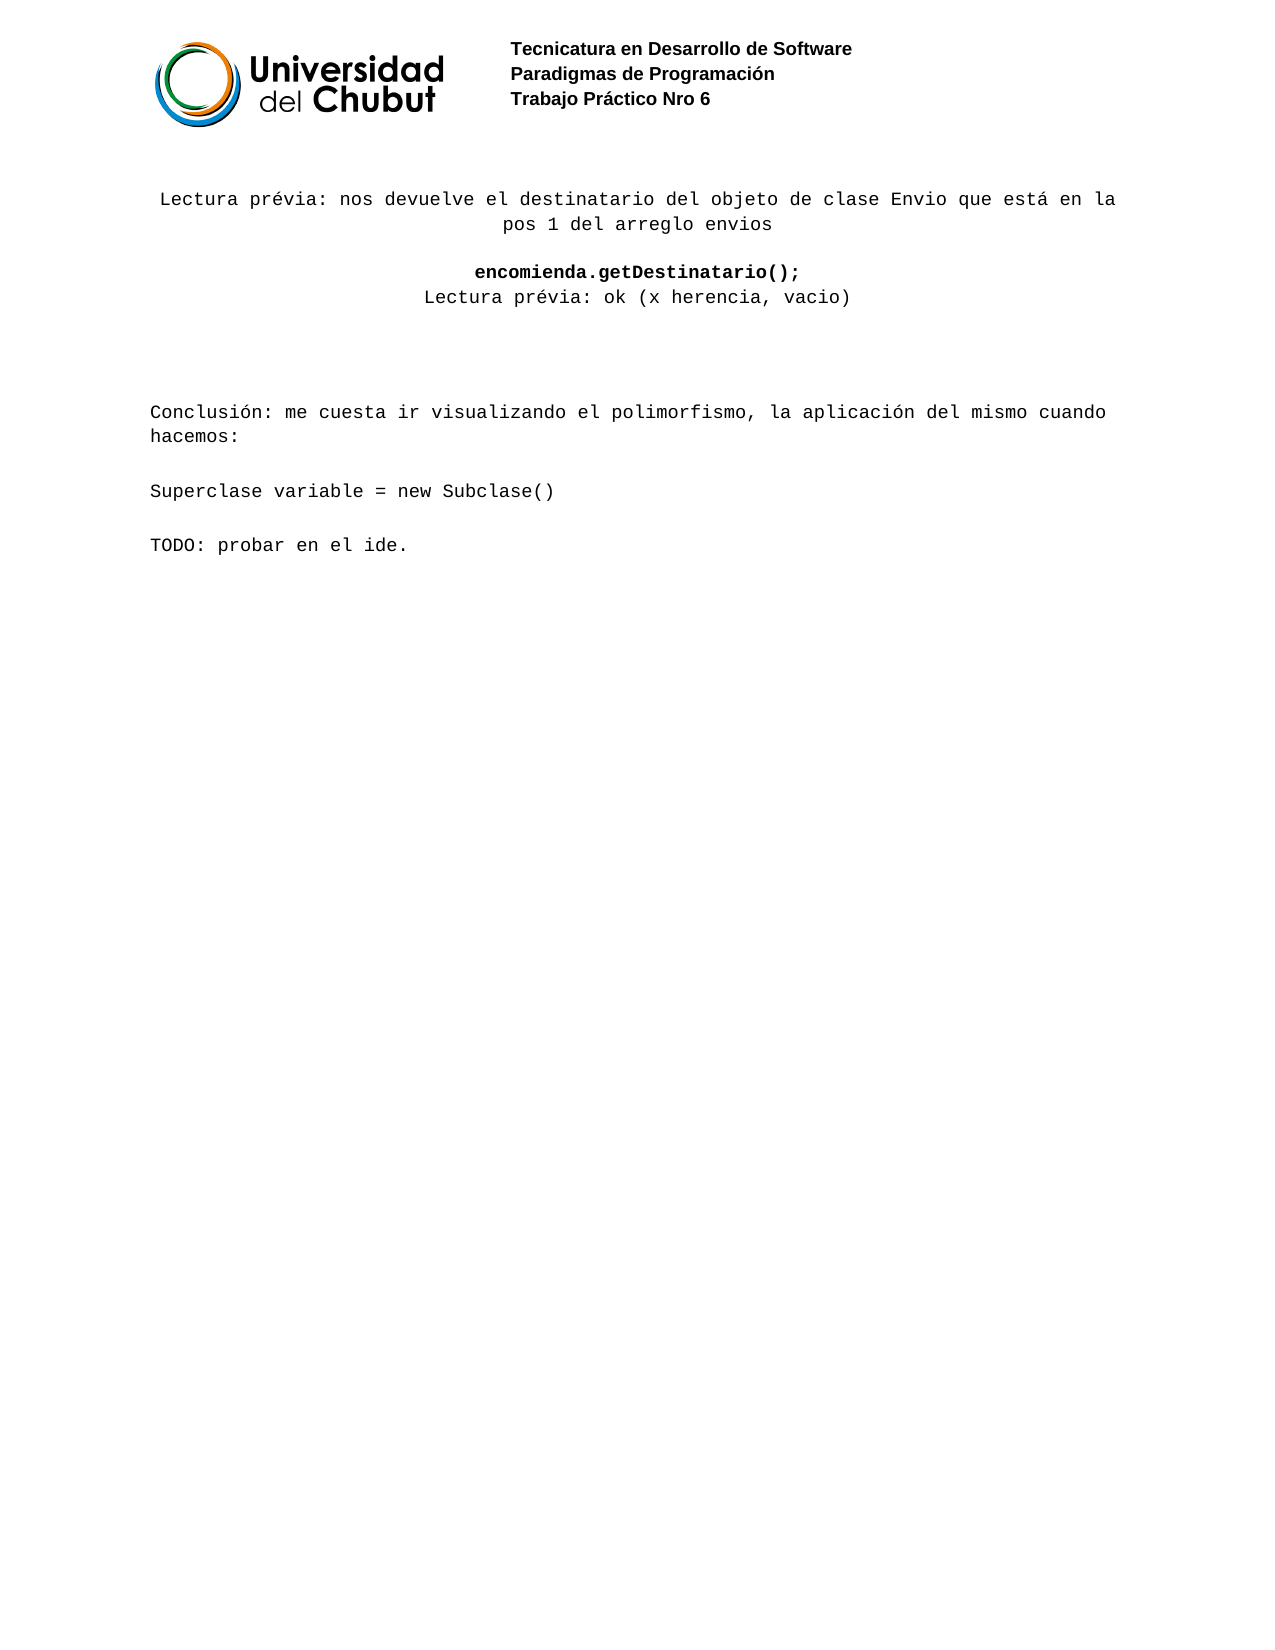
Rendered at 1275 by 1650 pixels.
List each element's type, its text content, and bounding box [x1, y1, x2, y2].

picture [150, 37, 448, 132]
text Superclase variable = new Subclase() [150, 482, 1125, 503]
text encomienda.getDestinatario(); [150, 263, 1125, 284]
text TODO: probar en el ide. [150, 536, 1125, 557]
text Lectura prévia: nos devuelve el destinatario del objeto de clase Envio que está en la pos 1 del arreglo envios [150, 190, 1125, 236]
text Conclusión: me cuesta ir visualizando el polimorfismo, la aplicación del mismo cuando hacemos: [150, 403, 1125, 448]
text Lectura prévia: ok (x herencia, vacio) [150, 288, 1125, 309]
